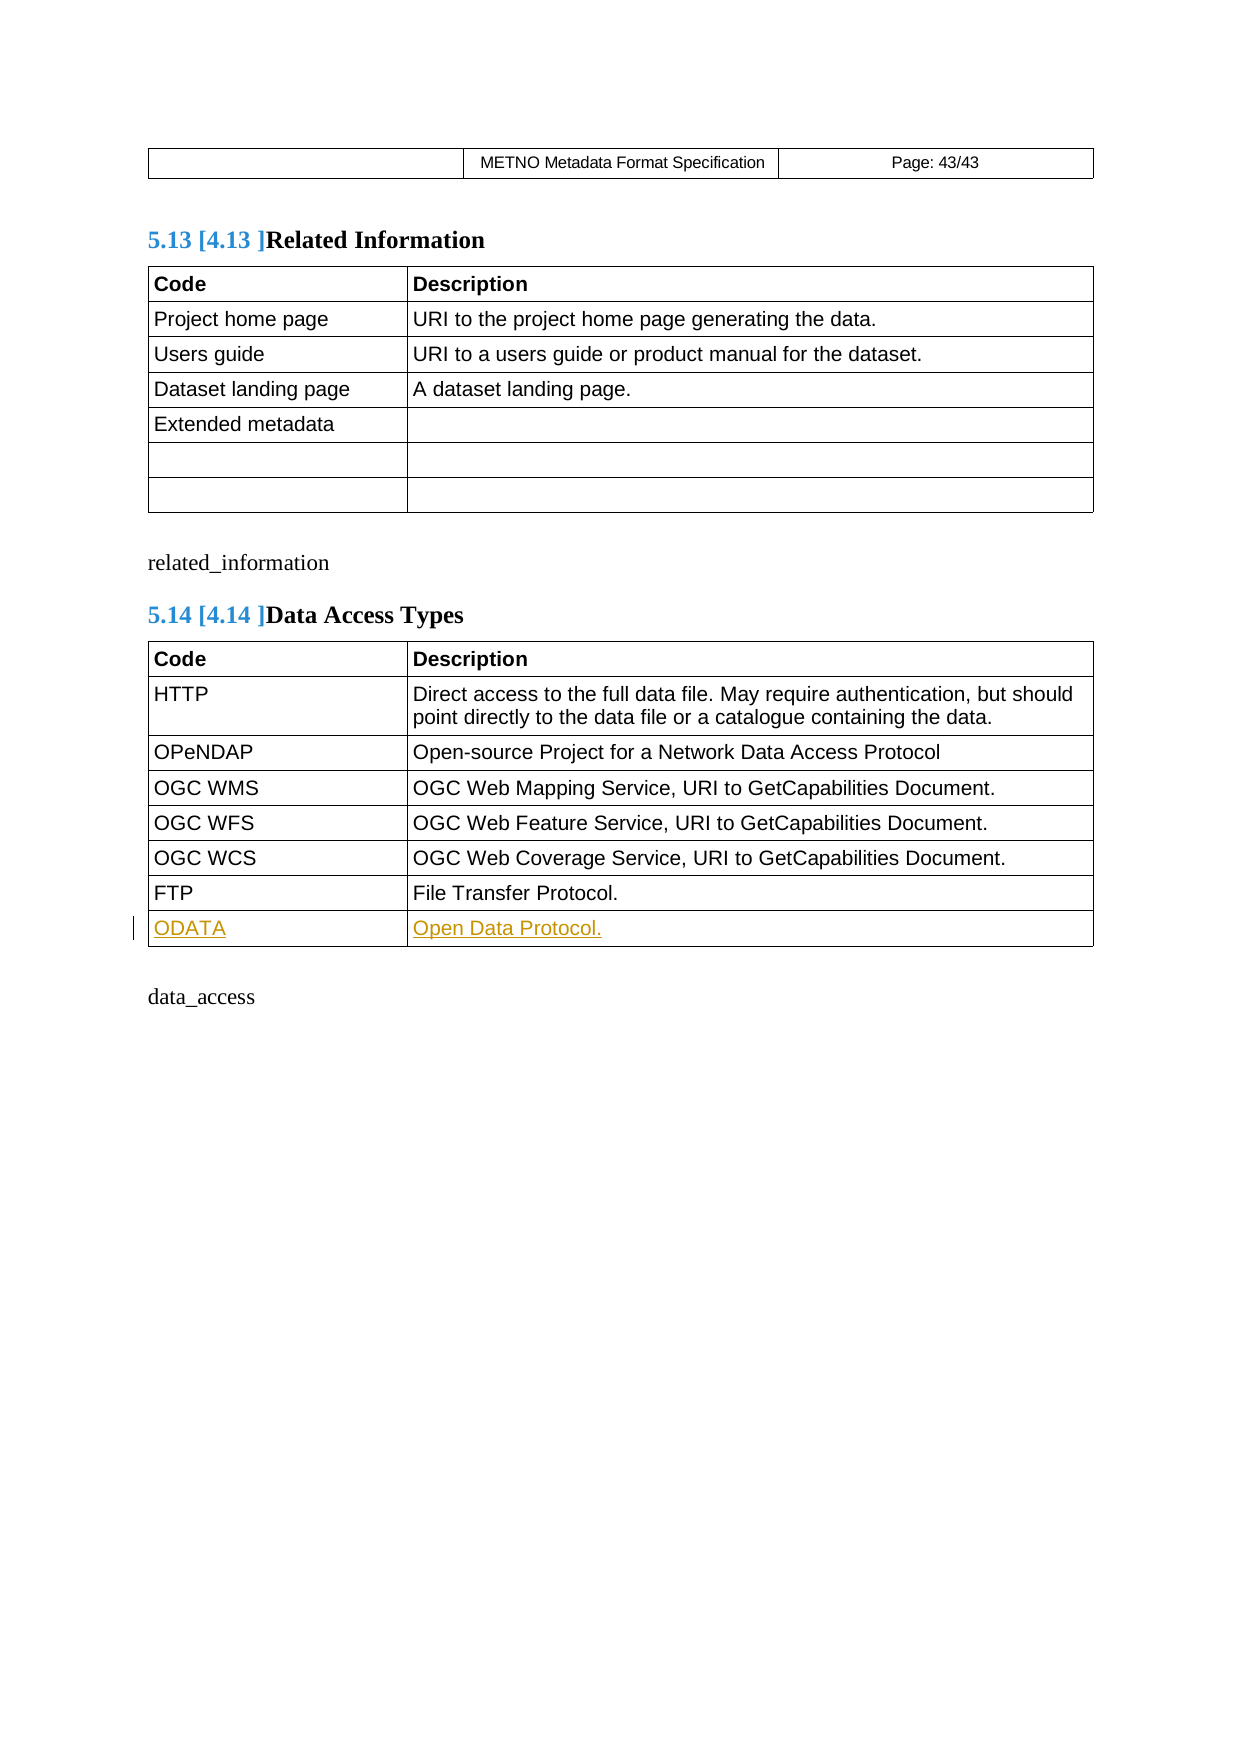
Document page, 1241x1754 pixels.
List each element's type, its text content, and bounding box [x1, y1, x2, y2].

subtitle Related Information [148, 226, 1093, 254]
table_header Code [149, 267, 407, 301]
table_cell FTP [149, 876, 407, 910]
text data_access [148, 984, 1093, 1009]
table_cell A dataset landing page. [408, 373, 1093, 407]
table_cell Open-source Project for a Network Data Access Protocol [408, 736, 1093, 770]
table_cell Direct access to the full data file. May require authentication, but should point directly to the data file or a catalogue containing the data. [408, 677, 1093, 735]
table_cell OGC WCS [149, 841, 407, 875]
table_cell [149, 443, 407, 477]
table_cell URI to a users guide or product manual for the dataset. [408, 337, 1093, 372]
table_cell Dataset landing page [149, 373, 407, 407]
table_cell Open Data Protocol. [408, 911, 1093, 946]
table_cell [149, 478, 407, 512]
table_cell OGC Web Coverage Service, URI to GetCapabilities Document. [408, 841, 1093, 875]
table_cell Users guide [149, 337, 407, 372]
table_cell OGC Web Mapping Service, URI to GetCapabilities Document. [408, 771, 1093, 805]
table_cell [408, 478, 1093, 512]
table_cell [408, 443, 1093, 477]
table_cell Extended metadata [149, 408, 407, 442]
table_header Code [149, 642, 407, 676]
table_cell ODATA [149, 911, 407, 946]
subtitle Data Access Types [148, 601, 1093, 629]
table_cell File Transfer Protocol. [408, 876, 1093, 910]
table_cell OGC WFS [149, 806, 407, 840]
table_header Description [408, 267, 1093, 301]
table_cell [408, 408, 1093, 442]
table_cell HTTP [149, 677, 407, 735]
table_cell URI to the project home page generating the data. [408, 302, 1093, 336]
text related_information [148, 550, 1093, 576]
table_header Description [408, 642, 1093, 676]
table_cell OGC Web Feature Service, URI to GetCapabilities Document. [408, 806, 1093, 840]
table_cell OPeNDAP [149, 736, 407, 770]
table_cell Project home page [149, 302, 407, 336]
table_cell OGC WMS [149, 771, 407, 805]
